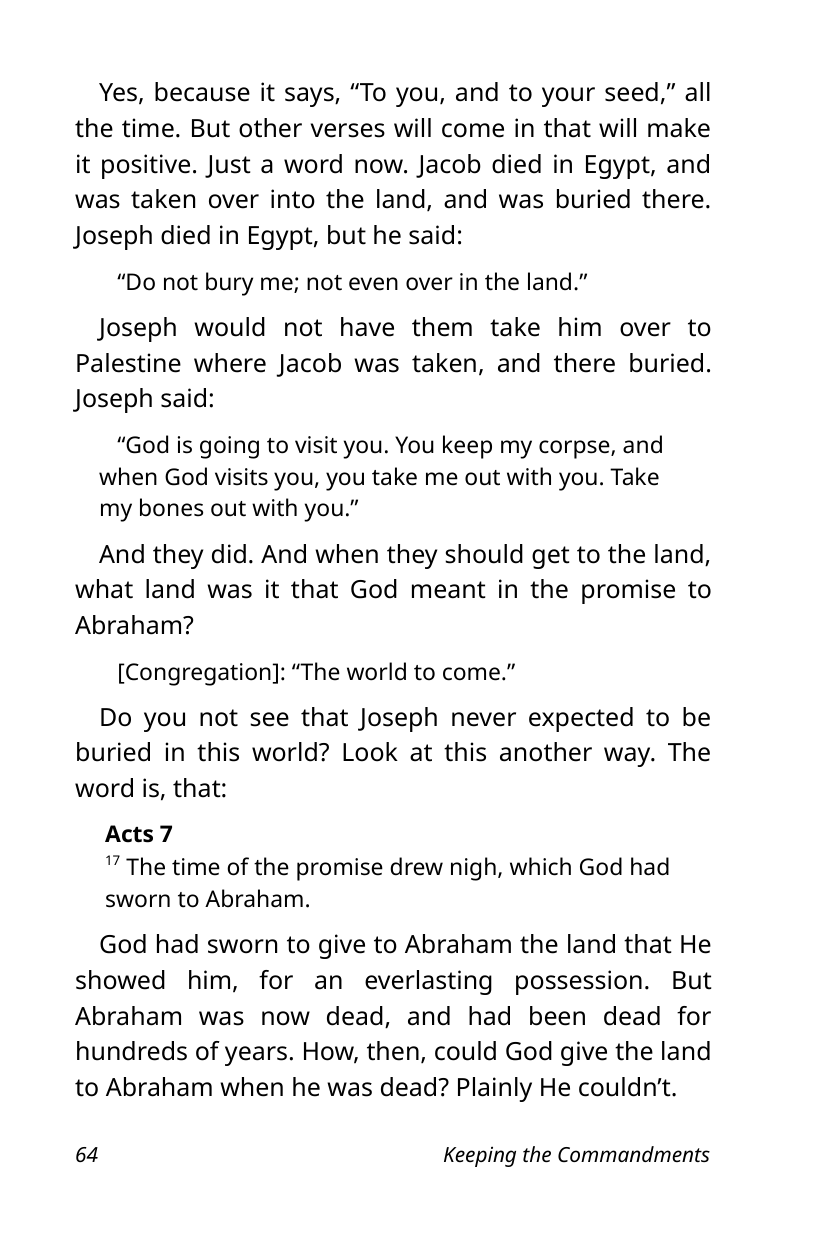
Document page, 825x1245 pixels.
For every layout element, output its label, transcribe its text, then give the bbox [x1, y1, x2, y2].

text Do you not see that Joseph never expected to be buried in this world? Look at this another way. The word is, that: [75, 699, 712, 805]
text Joseph would not have them take him over to Palestine where Jacob was taken, and there buried. Joseph said: [75, 309, 712, 415]
text God had sworn to give to Abraham the land that He showed him, for an everlasting possession. But Abraham was now dead, and had been dead for hundreds of years. How, then, could God give the land to Abraham when he was dead? Plainly He couldn’t. [75, 927, 712, 1104]
text And they did. And when they should get to the land, what land was it that God meant in the promise to Abraham? [75, 536, 712, 642]
text “God is going to visit you. You keep my corpse, and when God visits you, you take me out with you. Take my bones out with you.” [99, 429, 688, 524]
text Yes, because it says, “To you, and to your seed,” all the time. But other verses will come in that will make it positive. Just a word now. Jacob died in Egypt, and was taken over into the land, and was buried there. Joseph died in Egypt, but he said: [75, 75, 712, 252]
text “Do not bury me; not even over in the land.” [99, 266, 688, 297]
text 17 The time of the promise drew nigh, which God had sworn to Abraham. [105, 851, 682, 914]
text [Congregation]: “The world to come.” [99, 655, 688, 687]
text Acts 7 [105, 818, 712, 850]
